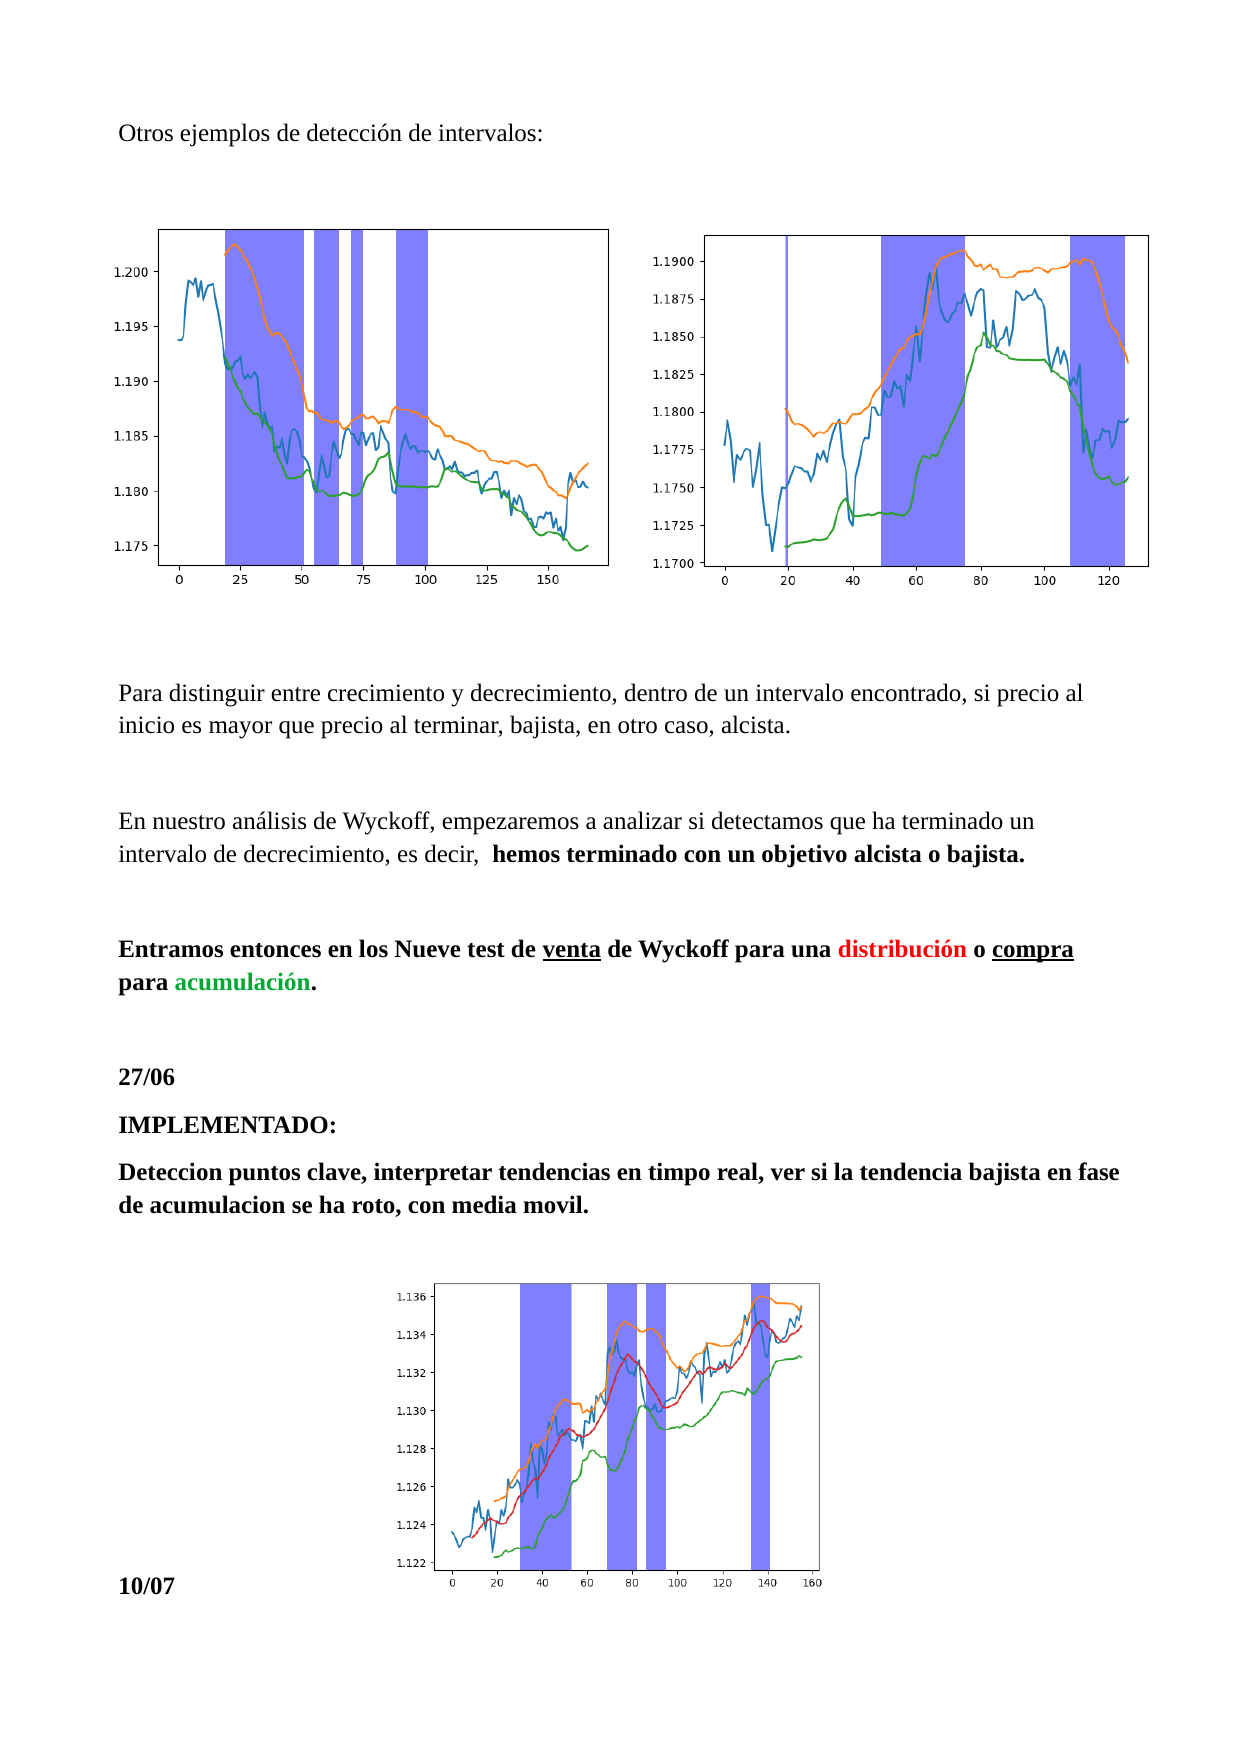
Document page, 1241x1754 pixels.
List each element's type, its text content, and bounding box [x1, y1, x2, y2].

text Entramos entonces en los Nueve test de venta de Wyckoff para una distribución o compra para acumulación. [118, 934, 1122, 996]
text Para distinguir entre crecimiento y decrecimiento, dentro de un intervalo encontrado, si precio al inicio es mayor que precio al terminar, bajista, en otro caso, alcista. [118, 678, 1122, 739]
text 27/06 [118, 1062, 1122, 1091]
text Deteccion puntos clave, interpretar tendencias en timpo real, ver si la tendencia bajista en fase de acumulacion se ha roto, con media movil. [118, 1157, 1122, 1219]
text Otros ejemplos de detección de intervalos: [118, 118, 1122, 147]
text 10/07 [118, 1571, 372, 1600]
text IMPLEMENTADO: [118, 1110, 1122, 1139]
text En nuestro análisis de Wyckoff, empezaremos a analizar si detectamos que ha terminado un intervalo de decrecimiento, es decir, hemos terminado con un objetivo alcista o bajista. [118, 806, 1122, 868]
picture [85, 176, 666, 613]
picture [372, 1238, 868, 1611]
text [868, 1571, 1122, 1600]
